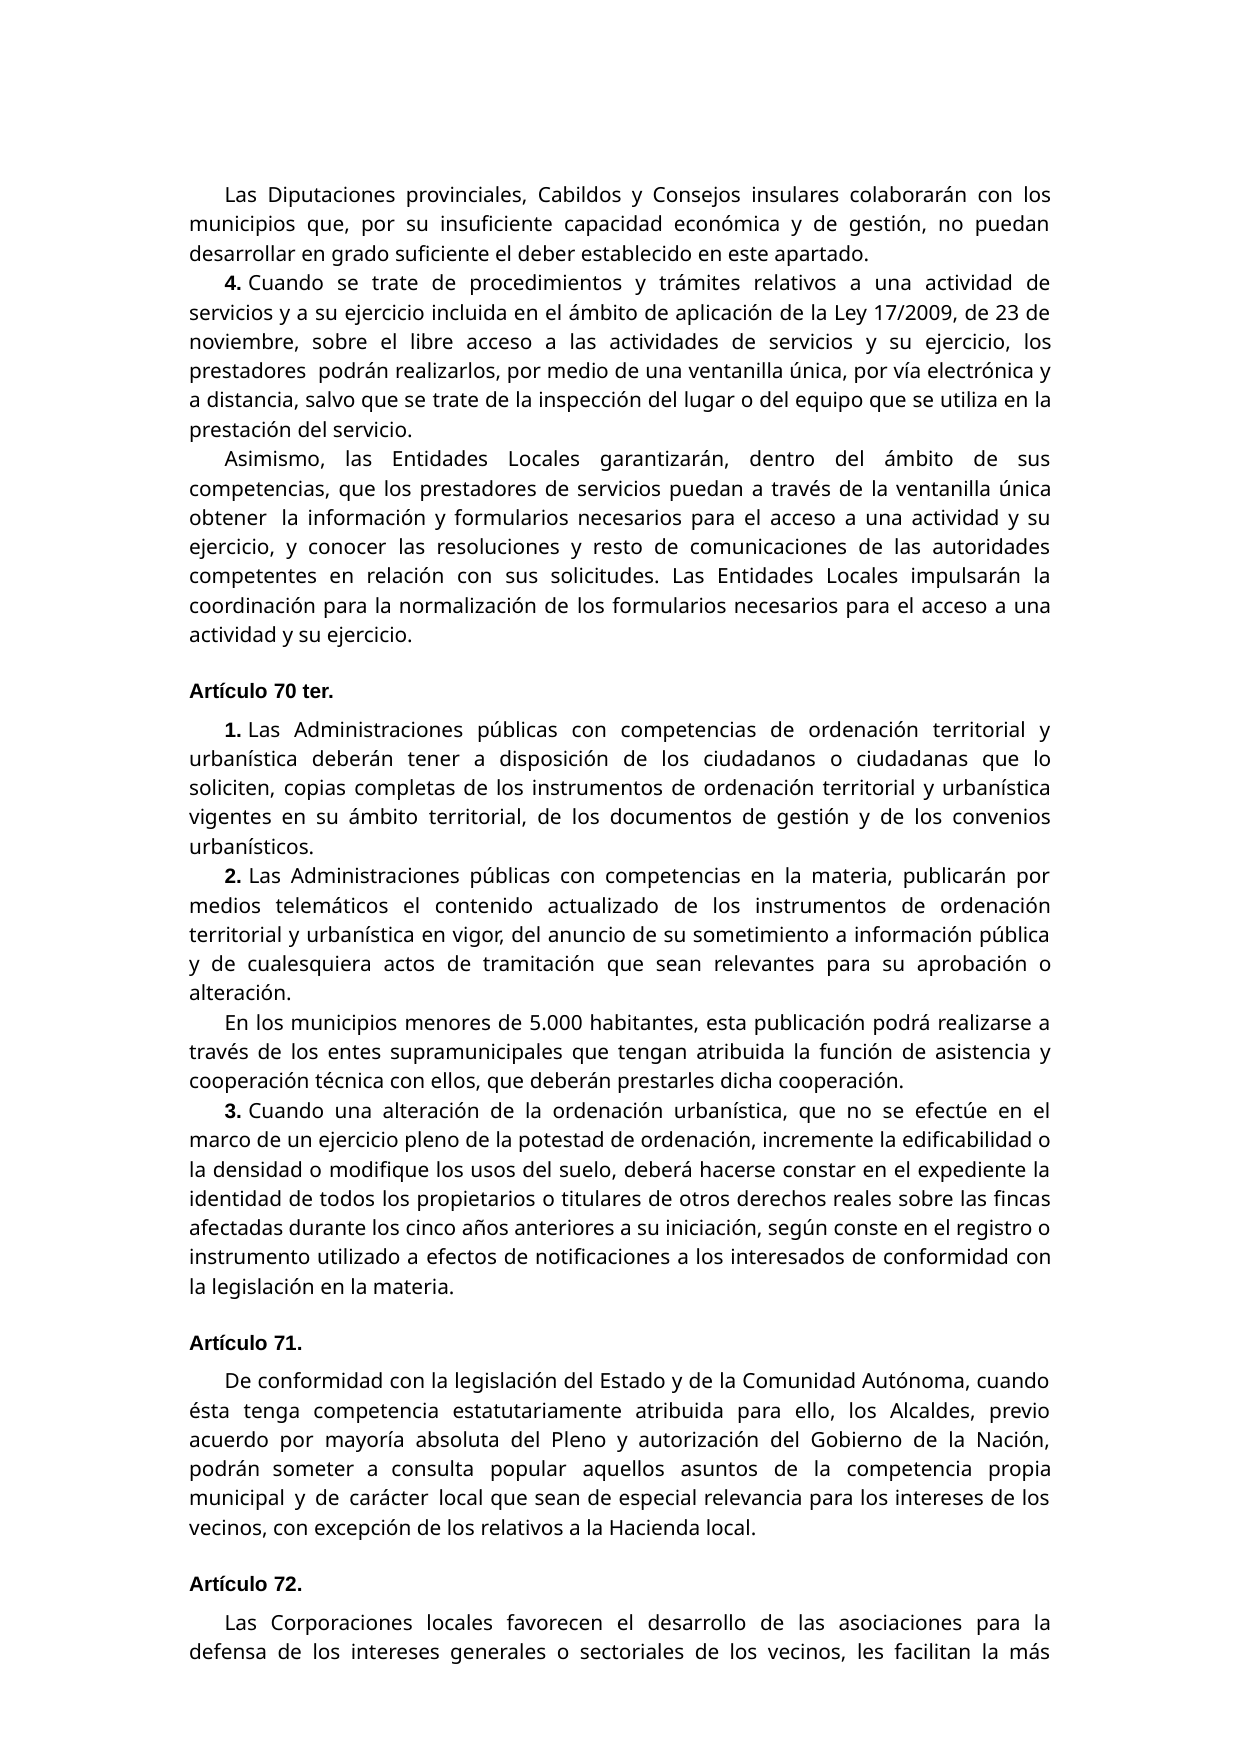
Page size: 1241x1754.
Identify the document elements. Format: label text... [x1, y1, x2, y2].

list Cuando una alteración de la ordenación urbanística, que no se efectúe en el marco de un ejercicio pleno de la potestad de ordenación, incremente la edificabilidad o la densidad o modifique los usos del suelo, deberá hacerse constar en el expediente la identidad de todos los propietarios o titulares de otros derechos reales sobre las fincas afectadas durante los cinco años anteriores a su iniciación, según conste en el registro o instrumento utilizado a efectos de notificaciones a los interesados de conformidad con la legislación en la materia. [189, 1096, 1051, 1300]
text Las Corporaciones locales favorecen el desarrollo de las asociaciones para la defensa de los intereses generales o sectoriales de los vecinos, les facilitan la más [189, 1608, 1051, 1665]
subtitle Artículo 71. [189, 1330, 1184, 1354]
subtitle Artículo 70 ter. [189, 678, 1184, 702]
subtitle Artículo 72. [189, 1571, 1184, 1595]
text Las Diputaciones provinciales, Cabildos y Consejos insulares colaborarán con los municipios que, por su insuficiente capacidad económica y de gestión, no puedan desarrollar en grado suficiente el deber establecido en este apartado. [189, 180, 1051, 267]
text En los municipios menores de 5.000 habitantes, esta publicación podrá realizarse a través de los entes supramunicipales que tengan atribuida la función de asistencia y cooperación técnica con ellos, que deberán prestarles dicha cooperación. [189, 1008, 1051, 1095]
list Las Administraciones públicas con competencias de ordenación territorial y urbanística deberán tener a disposición de los ciudadanos o ciudadanas que lo soliciten, copias completas de los instrumentos de ordenación territorial y urbanística vigentes en su ámbito territorial, de los documentos de gestión y de los convenios urbanísticos. [189, 715, 1051, 860]
list Las Administraciones públicas con competencias en la materia, publicarán por medios telemáticos el contenido actualizado de los instrumentos de ordenación territorial y urbanística en vigor, del anuncio de su sometimiento a información pública y de cualesquiera actos de tramitación que sean relevantes para su aprobación o alteración. [189, 861, 1051, 1007]
list Cuando se trate de procedimientos y trámites relativos a una actividad de servicios y a su ejercicio incluida en el ámbito de aplicación de la Ley 17/2009, de 23 de noviembre, sobre el libre acceso a las actividades de servicios y su ejercicio, los prestadores podrán realizarlos, por medio de una ventanilla única, por vía electrónica y a distancia, salvo que se trate de la inspección del lugar o del equipo que se utiliza en la prestación del servicio. [189, 268, 1051, 443]
text De conformidad con la legislación del Estado y de la Comunidad Autónoma, cuando ésta tenga competencia estatutariamente atribuida para ello, los Alcaldes, previo acuerdo por mayoría absoluta del Pleno y autorización del Gobierno de la Nación, podrán someter a consulta popular aquellos asuntos de la competencia propia municipal y de carácter local que sean de especial relevancia para los intereses de los vecinos, con excepción de los relativos a la Hacienda local. [189, 1366, 1051, 1541]
text Asimismo, las Entidades Locales garantizarán, dentro del ámbito de sus competencias, que los prestadores de servicios puedan a través de la ventanilla única obtener la información y formularios necesarios para el acceso a una actividad y su ejercicio, y conocer las resoluciones y resto de comunicaciones de las autoridades competentes en relación con sus solicitudes. Las Entidades Locales impulsarán la coordinación para la normalización de los formularios necesarios para el acceso a una actividad y su ejercicio. [189, 444, 1051, 648]
